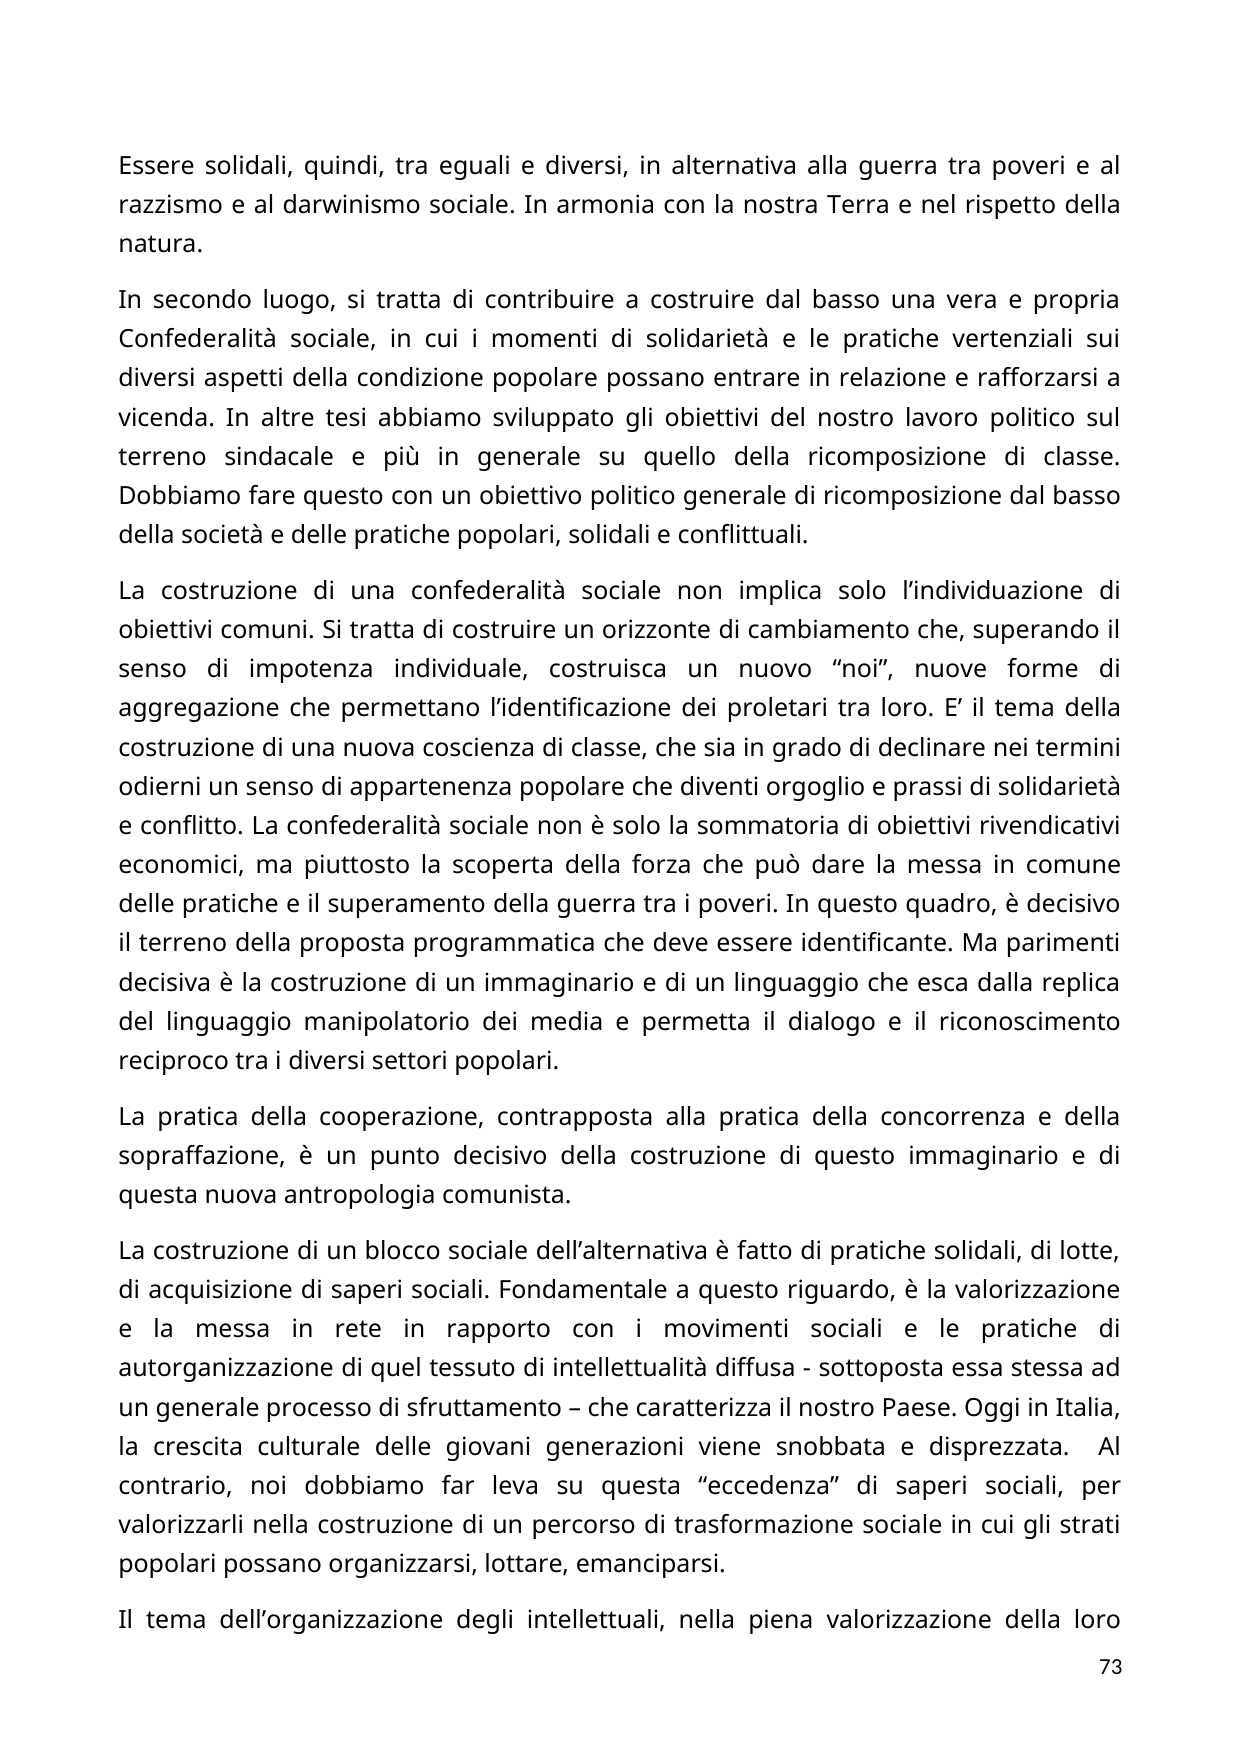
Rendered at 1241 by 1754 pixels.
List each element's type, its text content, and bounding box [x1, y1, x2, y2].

text Il tema dell’organizzazione degli intellettuali, nella piena valorizzazione della loro [118, 1602, 1122, 1636]
text Essere solidali, quindi, tra eguali e diversi, in alternativa alla guerra tra poveri e al razzismo e al darwinismo sociale. In armonia con la nostra Terra e nel rispetto della natura. [118, 148, 1122, 260]
text La pratica della cooperazione, contrapposta alla pratica della concorrenza e della sopraffazione, è un punto decisivo della costruzione di questo immaginario e di questa nuova antropologia comunista. [118, 1098, 1122, 1211]
text La costruzione di un blocco sociale dell’alternativa è fatto di pratiche solidali, di lotte, di acquisizione di saperi sociali. Fondamentale a questo riguardo, è la valorizzazione e la messa in rete in rapporto con i movimenti sociali e le pratiche di autorganizzazione di quel tessuto di intellettualità diffusa - sottoposta essa stessa ad un generale processo di sfruttamento – che caratterizza il nostro Paese. Oggi in Italia, la crescita culturale delle giovani generazioni viene snobbata e disprezzata. Al contrario, noi dobbiamo far leva su questa “eccedenza” di saperi sociali, per valorizzarli nella costruzione di un percorso di trasformazione sociale in cui gli strati popolari possano organizzarsi, lottare, emanciparsi. [118, 1233, 1122, 1580]
text La costruzione di una confederalità sociale non implica solo l’individuazione di obiettivi comuni. Si tratta di costruire un orizzonte di cambiamento che, superando il senso di impotenza individuale, costruisca un nuovo “noi”, nuove forme di aggregazione che permettano l’identificazione dei proletari tra loro. E’ il tema della costruzione di una nuova coscienza di classe, che sia in grado di declinare nei termini odierni un senso di appartenenza popolare che diventi orgoglio e prassi di solidarietà e conflitto. La confederalità sociale non è solo la sommatoria di obiettivi rivendicativi economici, ma piuttosto la scoperta della forza che può dare la messa in comune delle pratiche e il superamento della guerra tra i poveri. In questo quadro, è decisivo il terreno della proposta programmatica che deve essere identificante. Ma parimenti decisiva è la costruzione di un immaginario e di un linguaggio che esca dalla replica del linguaggio manipolatorio dei media e permetta il dialogo e il riconoscimento reciproco tra i diversi settori popolari. [118, 573, 1122, 1077]
text In secondo luogo, si tratta di contribuire a costruire dal basso una vera e propria Confederalità sociale, in cui i momenti di solidarietà e le pratiche vertenziali sui diversi aspetti della condizione popolare possano entrare in relazione e rafforzarsi a vicenda. In altre tesi abbiamo sviluppato gli obiettivi del nostro lavoro politico sul terreno sindacale e più in generale su quello della ricomposizione di classe. Dobbiamo fare questo con un obiettivo politico generale di ricomposizione dal basso della società e delle pratiche popolari, solidali e conflittuali. [118, 282, 1122, 551]
